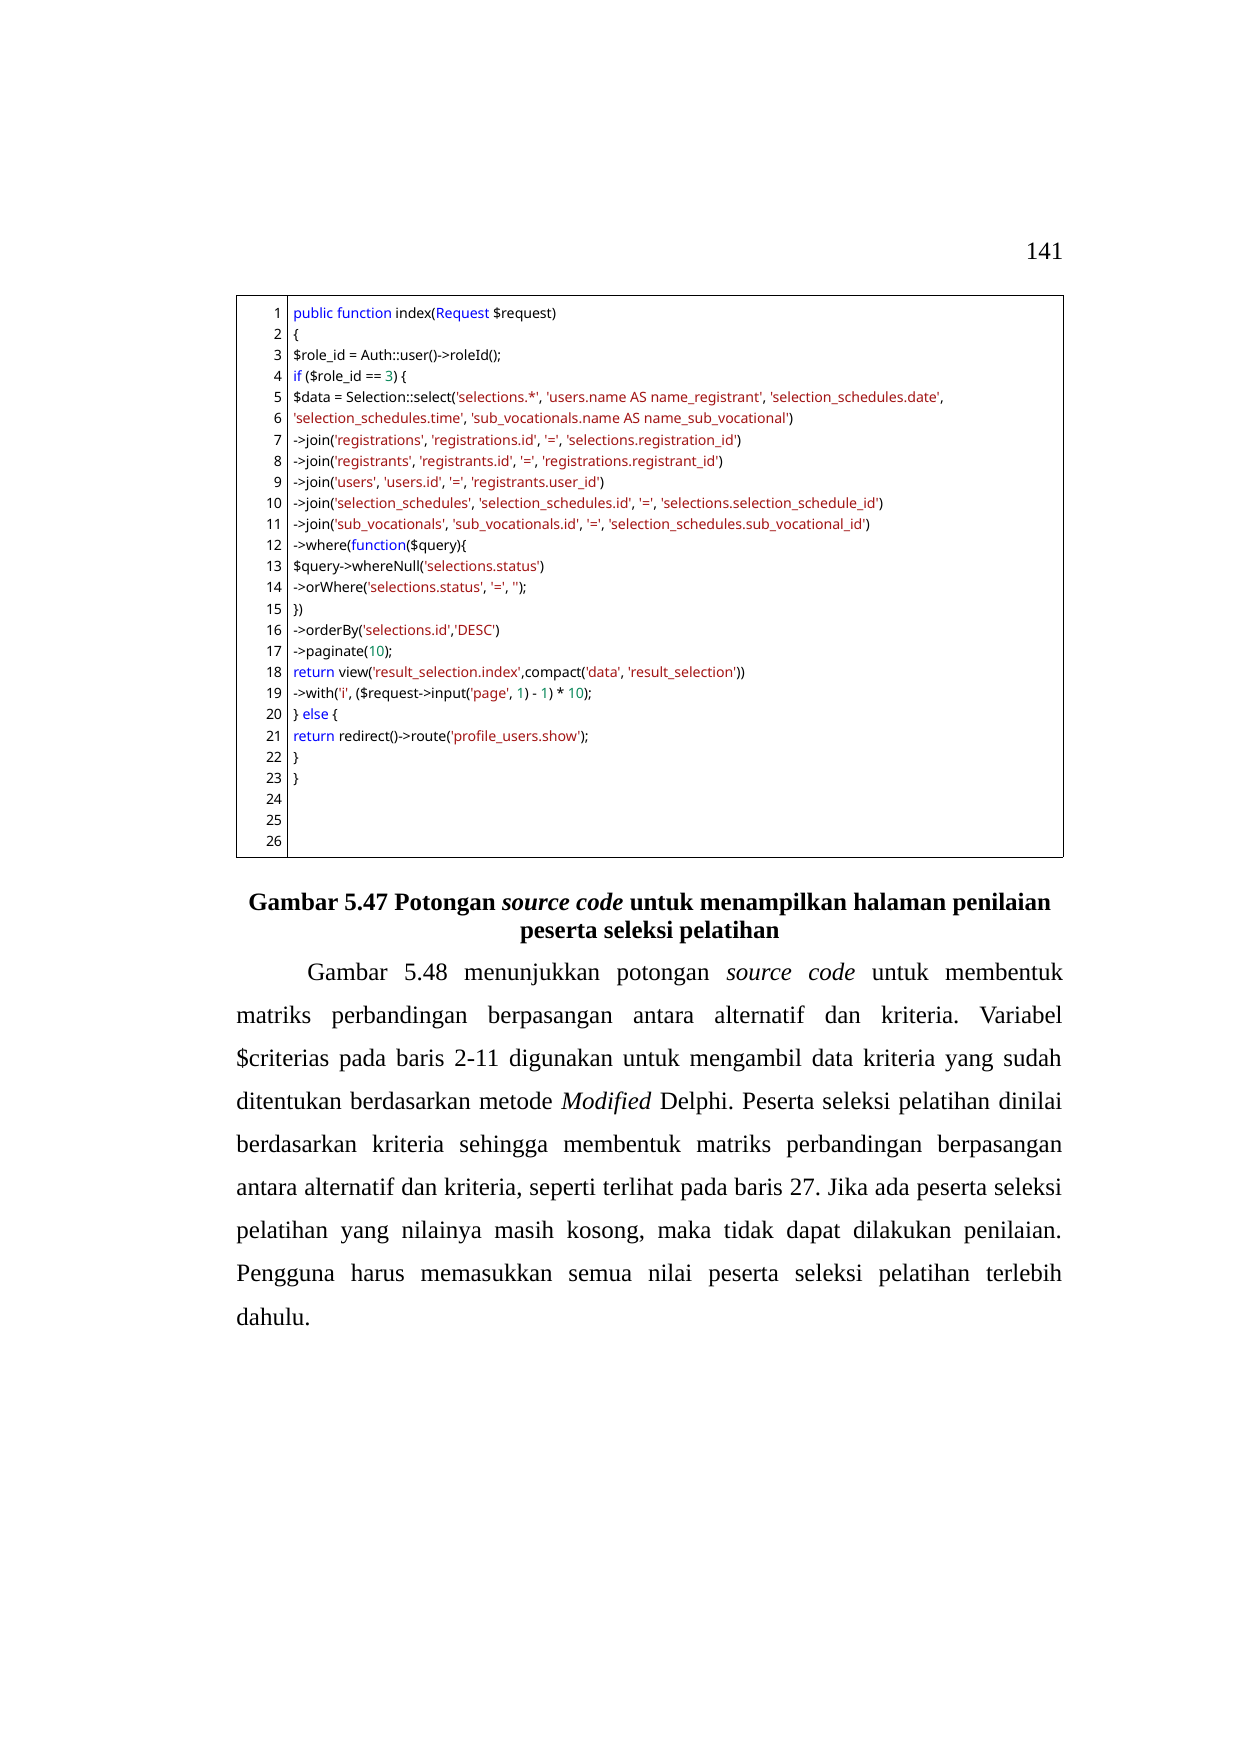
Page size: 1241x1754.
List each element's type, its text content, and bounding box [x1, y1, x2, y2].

text Gambar 5.48 menunjukkan potongan source code untuk membentuk matriks perbandingan berpasangan antara alternatif dan kriteria. Variabel $criterias pada baris 2-11 digunakan untuk mengambil data kriteria yang sudah ditentukan berdasarkan metode Modified Delphi. Peserta seleksi pelatihan dinilai berdasarkan kriteria sehingga membentuk matriks perbandingan berpasangan antara alternatif dan kriteria, seperti terlihat pada baris 27. Jika ada peserta seleksi pelatihan yang nilainya masih kosong, maka tidak dapat dilakukan penilaian. Pengguna harus memasukkan semua nilai peserta seleksi pelatihan terlebih dahulu. [236, 957, 1063, 1330]
text Gambar 5.47 Potongan source code untuk menampilkan halaman penilaian peserta seleksi pelatihan [236, 887, 1063, 944]
table_header 1 2 3 4 5 6 7 8 9 10 11 12 13 14 15 16 17 18 19 20 21 22 23 24 25 26 [237, 296, 287, 857]
table_header public function index(Request $request) { $role_id = Auth::user()->roleId(); if ($role_id == 3) { $data = Selection::select('selections.*', 'users.name AS name_registrant', 'selection_schedules.date', 'selection_schedules.time', 'sub_vocationals.name AS name_sub_vocational') ->join('registrations', 'registrations.id', '=', 'selections.registration_id') ->join('registrants', 'registrants.id', '=', 'registrations.registrant_id') ->join('users', 'users.id', '=', 'registrants.user_id') ->join('selection_schedules', 'selection_schedules.id', '=', 'selections.selection_schedule_id') ->join('sub_vocationals', 'sub_vocationals.id', '=', 'selection_schedules.sub_vocational_id') ->where(function($query){ $query->whereNull('selections.status') ->orWhere('selections.status', '=', ''); }) ->orderBy('selections.id','DESC') ->paginate(10); return view('result_selection.index',compact('data', 'result_selection')) ->with('i', ($request->input('page', 1) - 1) * 10); } else { return redirect()->route('profile_users.show'); } } [288, 296, 1063, 857]
